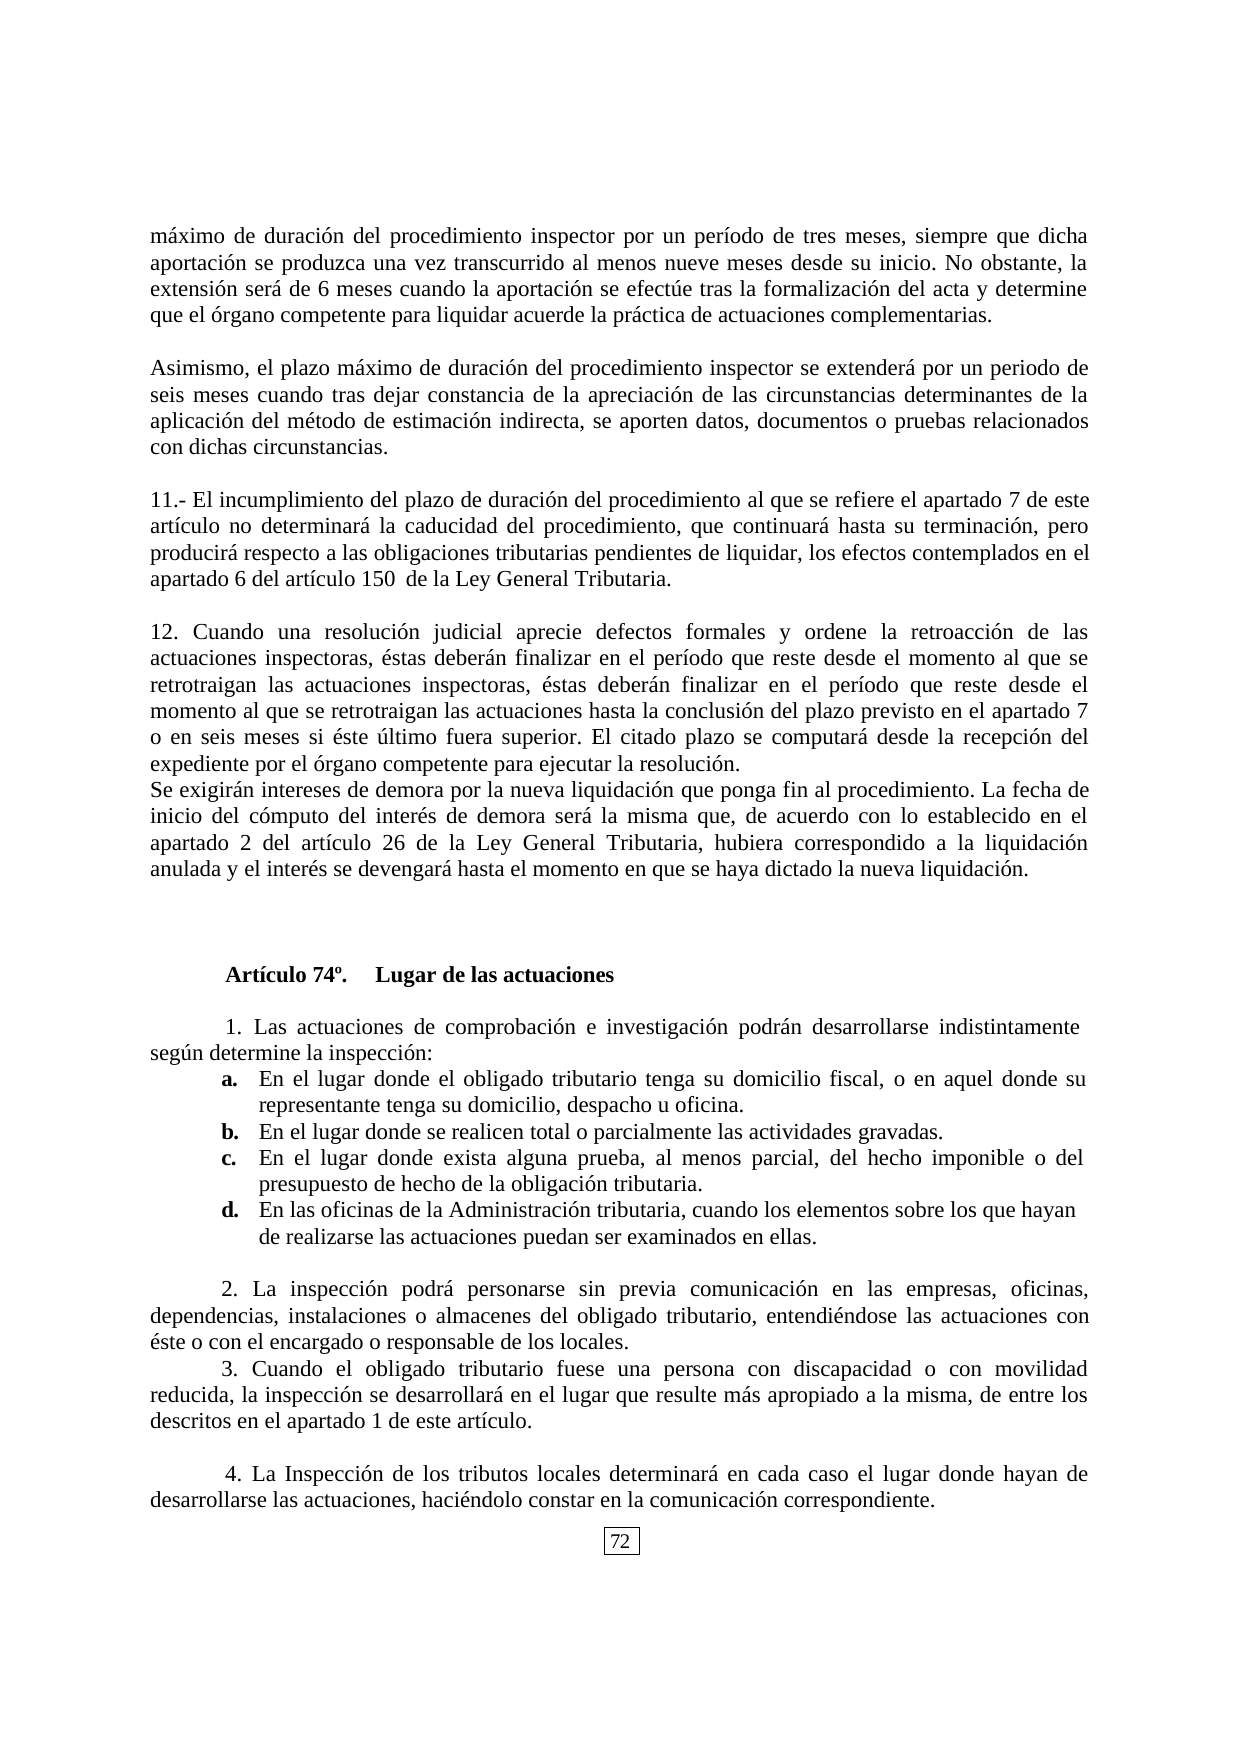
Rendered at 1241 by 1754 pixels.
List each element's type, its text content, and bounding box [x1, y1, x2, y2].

list En el lugar donde se realicen total o parcialmente las actividades gravadas. [221, 1118, 1103, 1144]
list En el lugar donde exista alguna prueba, al menos parcial, del hecho imponible o del presupuesto de hecho de la obligación tributaria. [221, 1145, 1090, 1196]
list Cuando una resolución judicial aprecie defectos formales y ordene la retroacción de las actuaciones inspectoras, éstas deberán finalizar en el período que reste desde el momento al que se retrotraigan las actuaciones inspectoras, éstas deberán finalizar en el período que reste desde el momento al que se retrotraigan las actuaciones hasta la conclusión del plazo previsto en el apartado 7 o en seis meses si éste último fuera superior. El citado plazo se computará desde la recepción del expediente por el órgano competente para ejecutar la resolución. [150, 618, 1090, 776]
subtitle Artículo 74º. Lugar de las actuaciones [225, 961, 1103, 987]
list Cuando el obligado tributario fuese una persona con discapacidad o con movilidad reducida, la inspección se desarrollará en el lugar que resulte más apropiado a la misma, de entre los descritos en el apartado 1 de este artículo. [150, 1354, 1090, 1434]
text Se exigirán intereses de demora por la nueva liquidación que ponga fin al procedimiento. La fecha de inicio del cómputo del interés de demora será la misma que, de acuerdo con lo establecido en el apartado 2 del artículo 26 de la Ley General Tributaria, hubiera correspondido a la liquidación anulada y el interés se devengará hasta el momento en que se haya dictado la nueva liquidación. [150, 776, 1090, 881]
list En las oficinas de la Administración tributaria, cuando los elementos sobre los que hayan de realizarse las actuaciones puedan ser examinados en ellas. [221, 1196, 1091, 1249]
list La Inspección de los tributos locales determinará en cada caso el lugar donde hayan de desarrollarse las actuaciones, haciéndolo constar en la comunicación correspondiente. [150, 1460, 1090, 1513]
list Las actuaciones de comprobación e investigación podrán desarrollarse indistintamente según determine la inspección: [150, 1013, 1091, 1066]
text Asimismo, el plazo máximo de duración del procedimiento inspector se extenderá por un periodo de seis meses cuando tras dejar constancia de la apreciación de las circunstancias determinantes de la aplicación del método de estimación indirecta, se aporten datos, documentos o pruebas relacionados con dichas circunstancias. [150, 354, 1090, 460]
text máximo de duración del procedimiento inspector por un período de tres meses, siempre que dicha aportación se produzca una vez transcurrido al menos nueve meses desde su inicio. No obstante, la extensión será de 6 meses cuando la aportación se efectúe tras la formalización del acta y determine que el órgano competente para liquidar acuerde la práctica de actuaciones complementarias. [150, 222, 1090, 328]
list La inspección podrá personarse sin previa comunicación en las empresas, oficinas, dependencias, instalaciones o almacenes del obligado tributario, entendiéndose las actuaciones con éste o con el encargado o responsable de los locales. [150, 1276, 1091, 1354]
text 11.- El incumplimiento del plazo de duración del procedimiento al que se refiere el apartado 7 de este artículo no determinará la caducidad del procedimiento, que continuará hasta su terminación, pero producirá respecto a las obligaciones tributarias pendientes de liquidar, los efectos contemplados en el apartado 6 del artículo 150 de la Ley General Tributaria. [150, 486, 1090, 591]
list En el lugar donde el obligado tributario tenga su domicilio fiscal, o en aquel donde su representante tenga su domicilio, despacho u oficina. [221, 1066, 1090, 1118]
